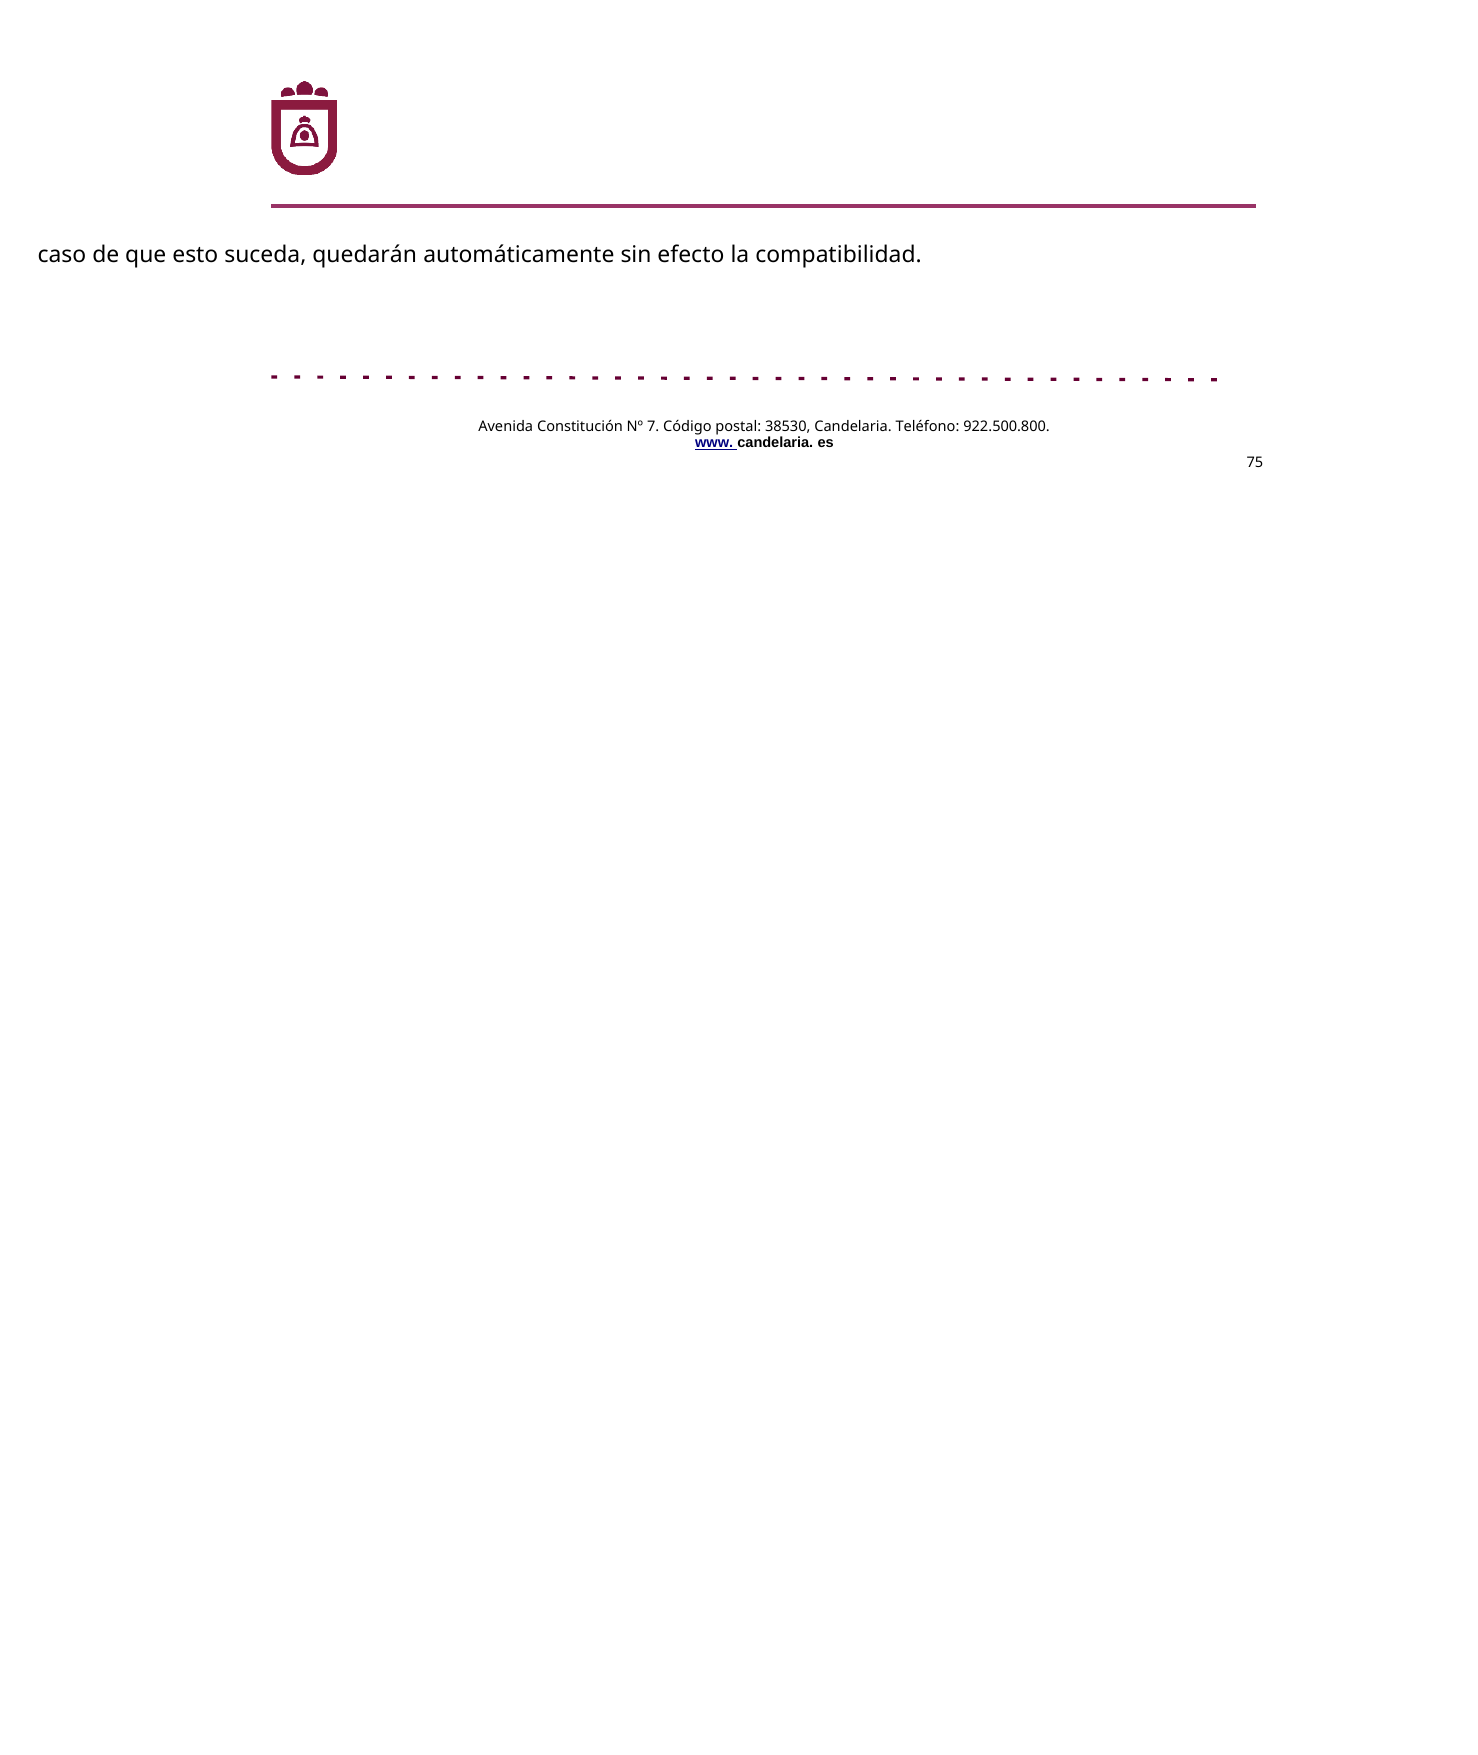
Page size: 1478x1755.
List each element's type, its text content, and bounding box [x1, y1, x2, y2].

text Avenida Constitución Nº 7. Código postal: 38530, Candelaria. Teléfono: 922.500.800. [101, 418, 1427, 434]
text 75 [37, 452, 1263, 472]
text www. candelaria. es [101, 434, 1427, 451]
list caso de que esto suceda, quedarán automáticamente sin efecto la compatibilidad. [37, 238, 1263, 269]
